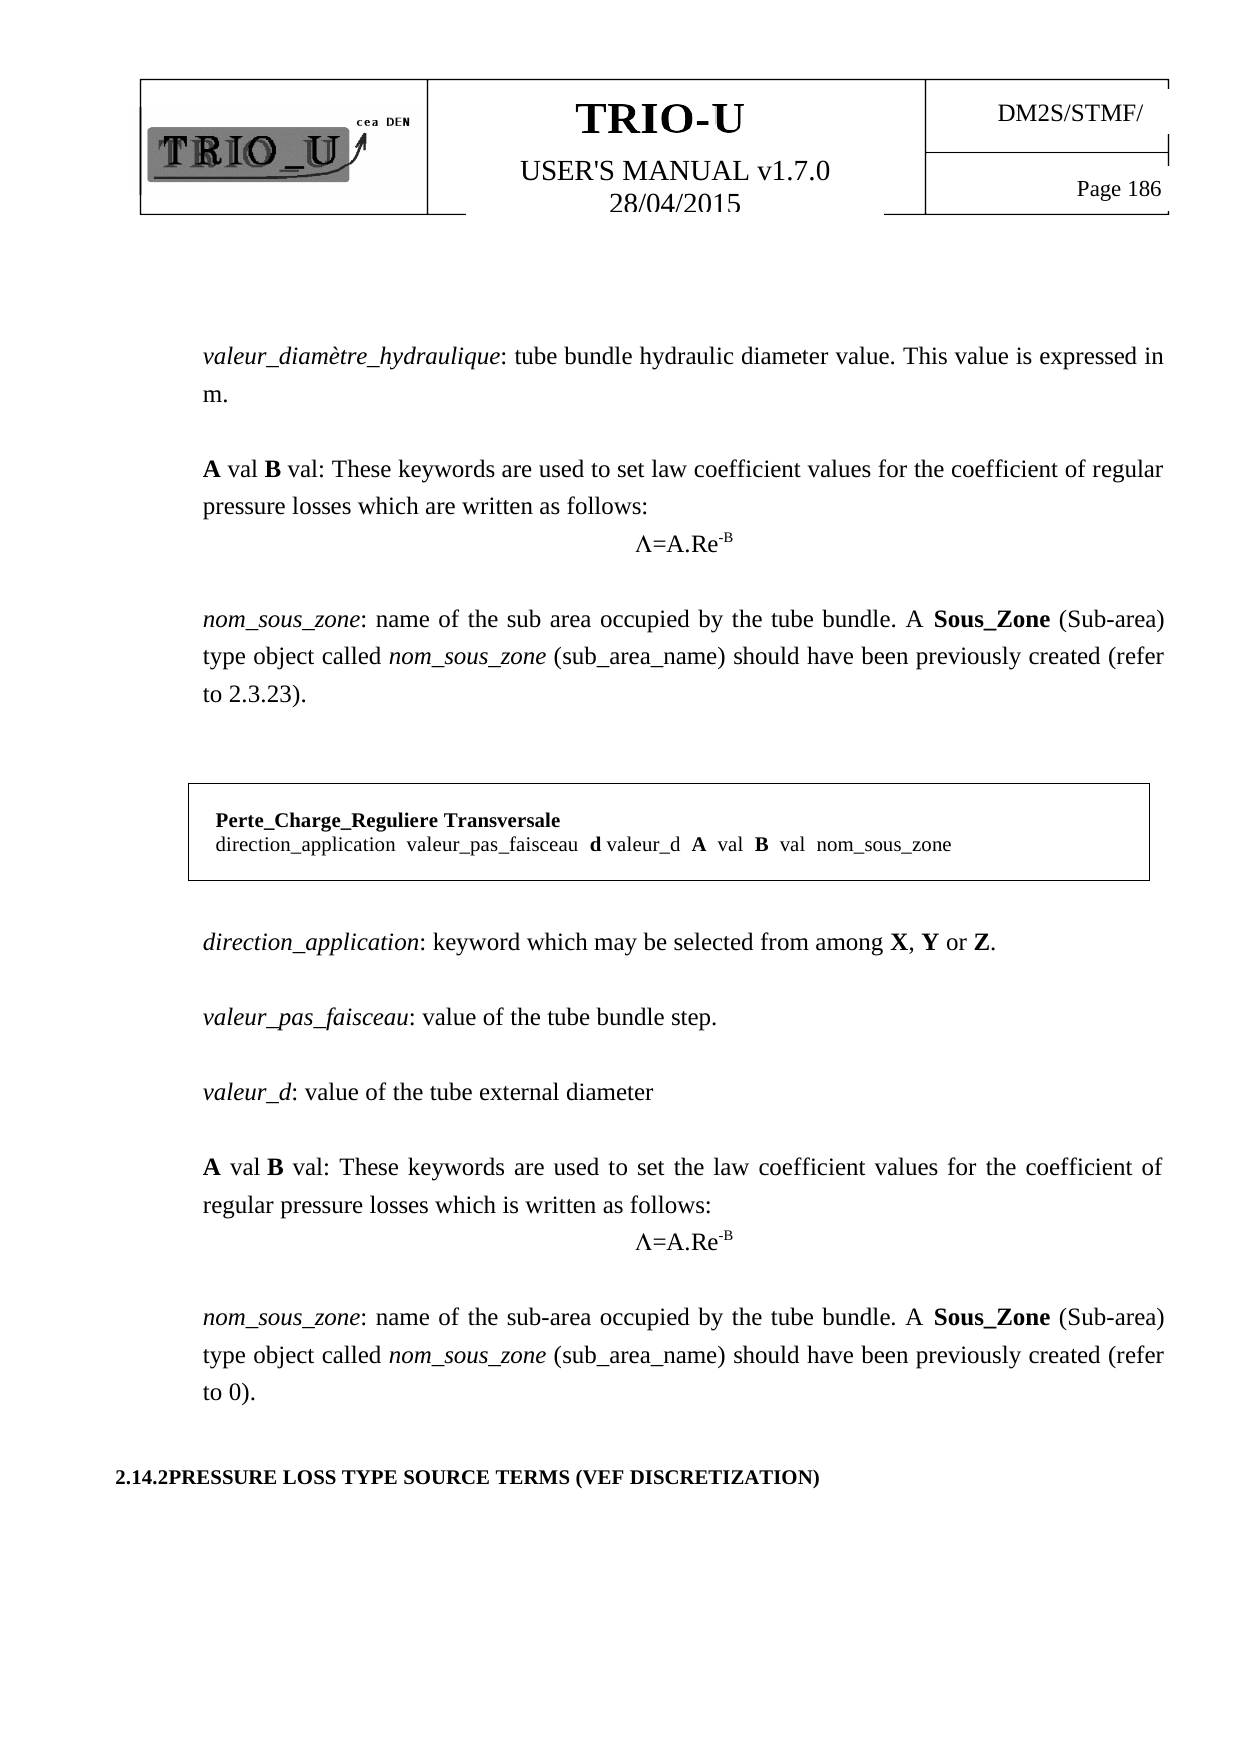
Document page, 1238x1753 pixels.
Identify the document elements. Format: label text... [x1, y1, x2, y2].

text direction_application: keyword which may be selected from among X, Y or Z. [203, 919, 1165, 956]
text =A.Re-B [203, 520, 1165, 558]
text =A.Re-B [203, 1219, 1165, 1256]
text A val B val: These keywords are used to set law coefficient values for the coefficient of regular pressure losses which are written as follows: [203, 445, 1165, 520]
text A val B val: These keywords are used to set the law coefficient values for the coefficient of regular pressure losses which is written as follows: [203, 1144, 1165, 1219]
text nom_sous_zone: name of the sub-area occupied by the tube bundle. A Sous_Zone (Sub-area) type object called nom_sous_zone (sub_area_name) should have been previously created (refer to 0). [203, 1294, 1165, 1406]
table_header Perte_Charge_Reguliere Transversale direction_application valeur_pas_faisceau d valeur_d A val B val nom_sous_zone [189, 784, 1149, 880]
text valeur_d: value of the tube external diameter [203, 1069, 1165, 1106]
subtitle PRESSURE LOSS TYPE SOURCE TERMS (VEF discretization) [115, 1464, 1164, 1488]
text valeur_pas_faisceau: value of the tube bundle step. [203, 994, 1165, 1031]
text nom_sous_zone: name of the sub area occupied by the tube bundle. A Sous_Zone (Sub-area) type object called nom_sous_zone (sub_area_name) should have been previously created (refer to 2.3.23). [203, 595, 1165, 708]
text valeur_diamètre_hydraulique: tube bundle hydraulic diameter value. This value is expressed in m. [203, 333, 1165, 408]
